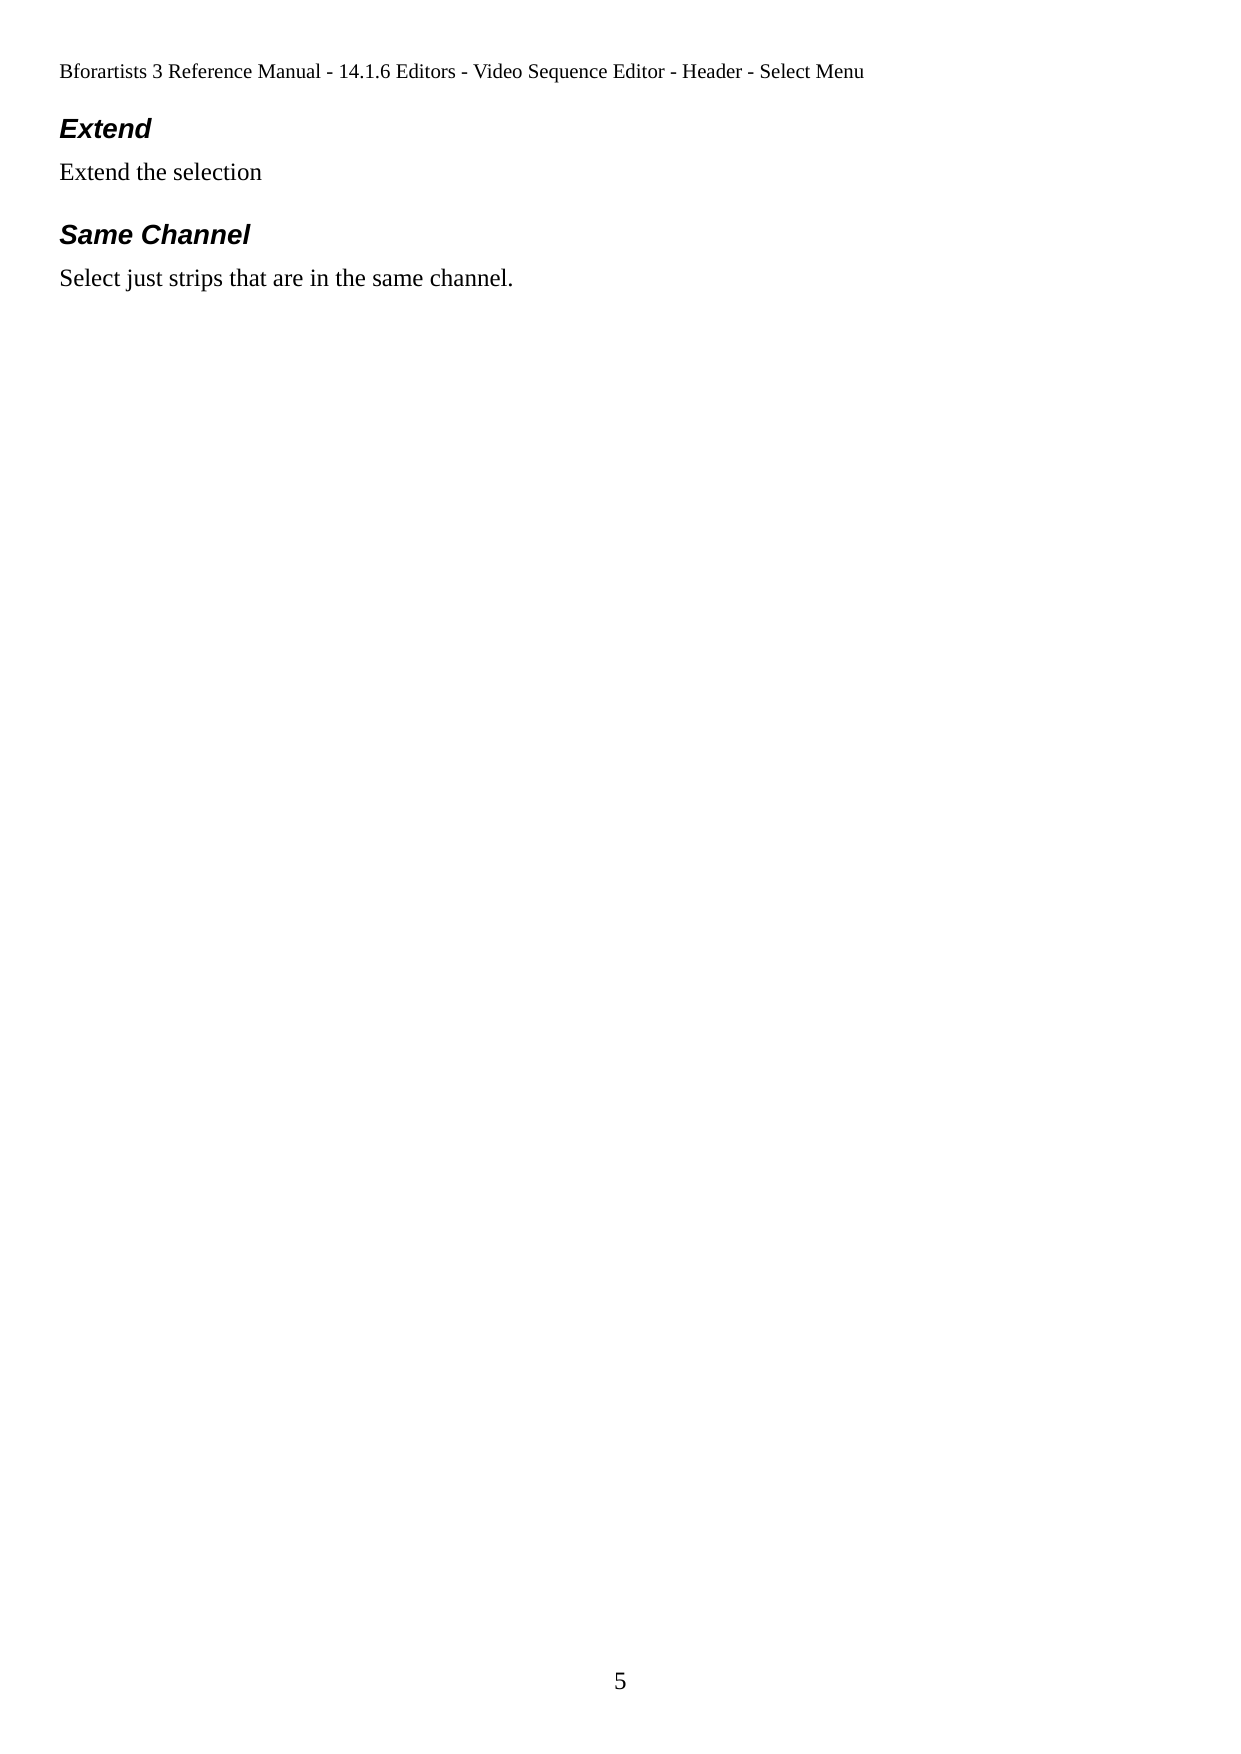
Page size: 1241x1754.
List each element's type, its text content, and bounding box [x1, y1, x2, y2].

subtitle Same Channel [59, 218, 1181, 250]
text Extend the selection [59, 157, 1181, 186]
subtitle Extend [59, 113, 1181, 144]
text Select just strips that are in the same channel. [59, 263, 1181, 292]
